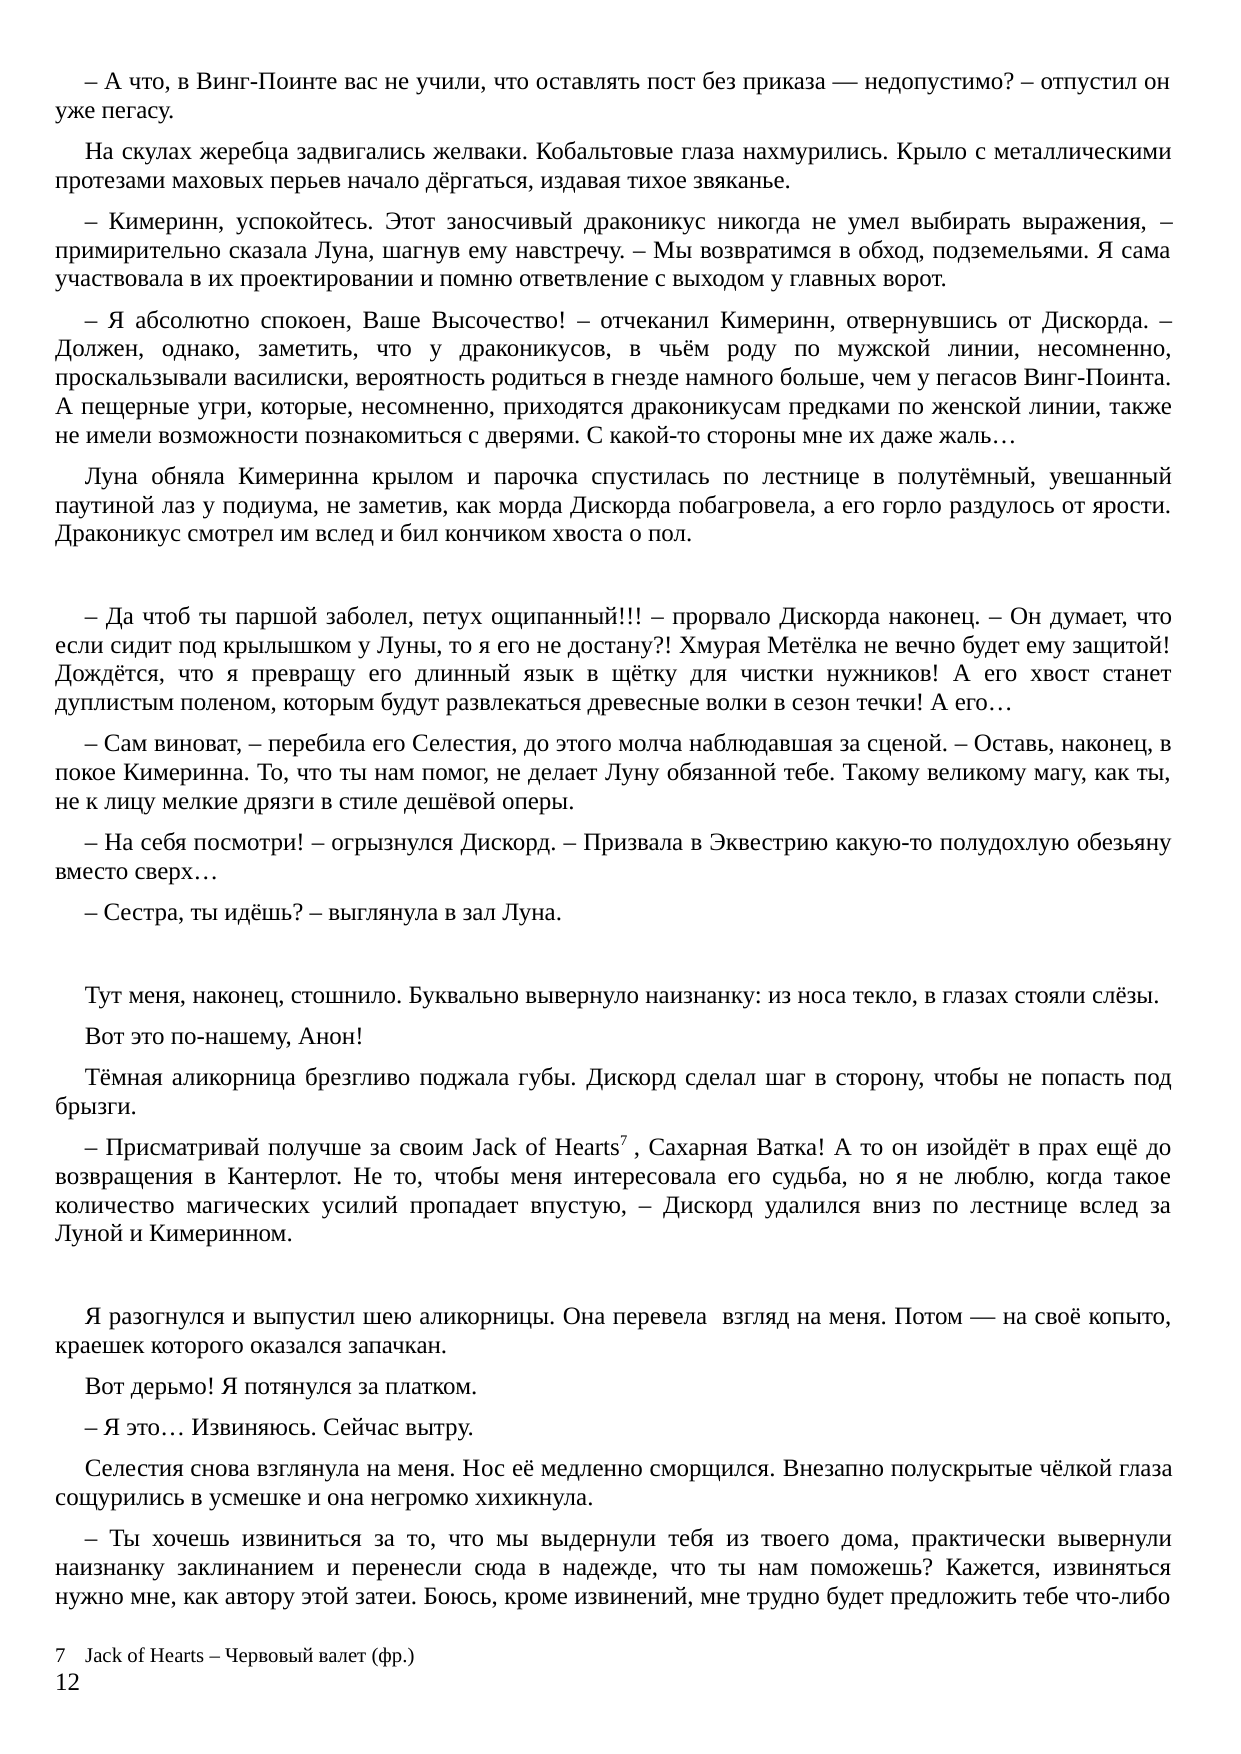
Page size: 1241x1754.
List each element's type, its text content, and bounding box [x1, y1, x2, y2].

text – Кимеринн, успокойтесь. Этот заносчивый драконикус никогда не умел выбирать выражения, – примирительно сказала Луна, шагнув ему навстречу. – Мы возвратимся в обход, подземельями. Я сама участвовала в их проектировании и помню ответвление с выходом у главных ворот. [55, 206, 1173, 292]
text Тёмная аликорница брезгливо поджала губы. Дискорд сделал шаг в сторону, чтобы не попасть под брызги. [55, 1062, 1173, 1120]
text Луна обняла Кимеринна крылом и парочка спустилась по лестнице в полутёмный, увешанный паутиной лаз у подиума, не заметив, как морда Дискорда побагровела, а его горло раздулось от ярости. Драконикус смотрел им вслед и бил кончиком хвоста о пол. [55, 461, 1173, 547]
text Я разогнулся и выпустил шею аликорницы. Она перевела взгляд на меня. Потом — на своё копыто, краешек которого оказался запачкан. [55, 1301, 1173, 1358]
text – Да чтоб ты паршой заболел, петух ощипанный!!! – прорвало Дискорда наконец. – Он думает, что если сидит под крылышком у Луны, то я его не достану?! Хмурая Метёлка не вечно будет ему защитой! Дождётся, что я превращу его длинный язык в щётку для чистки нужников! А его хвост станет дуплистым поленом, которым будут развлекаться древесные волки в сезон течки! А его… [55, 601, 1173, 716]
text Jack of Hearts – Червовый валет (фр.) [55, 1642, 1173, 1667]
text – Присматривай получше за своим Jack of Hearts , Сахарная Ватка! А то он изойдёт в прах ещё до возвращения в Кантерлот. Не то, чтобы меня интересовала его судьба, но я не люблю, когда такое количество магических усилий пропадает впустую, – Дискорд удалился вниз по лестнице вслед за Луной и Кимеринном. [55, 1132, 1173, 1247]
text Вот это по-нашему, Анон! [55, 1021, 1173, 1050]
text – Сам виноват, – перебила его Селестия, до этого молча наблюдавшая за сценой. – Оставь, наконец, в покое Кимеринна. То, что ты нам помог, не делает Луну обязанной тебе. Такому великому магу, как ты, не к лицу мелкие дрязги в стиле дешёвой оперы. [55, 728, 1173, 815]
text Селестия снова взглянула на меня. Нос её медленно сморщился. Внезапно полускрытые чёлкой глаза сощурились в усмешке и она негромко хихикнула. [55, 1453, 1173, 1511]
text – Ты хочешь извиниться за то, что мы выдернули тебя из твоего дома, практически вывернули наизнанку заклинанием и перенесли сюда в надежде, что ты нам поможешь? Кажется, извиняться нужно мне, как автору этой затеи. Боюсь, кроме извинений, мне трудно будет предложить тебе что-либо [55, 1523, 1173, 1610]
text Вот дерьмо! Я потянулся за платком. [55, 1371, 1173, 1400]
text – На себя посмотри! – огрызнулся Дискорд. – Призвала в Эквестрию какую-то полудохлую обезьяну вместо сверх… [55, 827, 1173, 885]
text – Я абсолютно спокоен, Ваше Высочество! – отчеканил Кимеринн, отвернувшись от Дискорда. – Должен, однако, заметить, что у драконикусов, в чьём роду по мужской линии, несомненно, проскальзывали василиски, вероятность родиться в гнезде намного больше, чем у пегасов Винг-Поинта. А пещерные угри, которые, несомненно, приходятся драконикусам предками по женской линии, также не имели возможности познакомиться с дверями. С какой-то стороны мне их даже жаль… [55, 305, 1173, 448]
text – Я это… Извиняюсь. Сейчас вытру. [55, 1412, 1173, 1441]
text – Сестра, ты идёшь? – выглянула в зал Луна. [55, 897, 1173, 926]
text – А что, в Винг-Поинте вас не учили, что оставлять пост без приказа — недопустимо? – отпустил он уже пегасу. [55, 66, 1173, 123]
text На скулах жеребца задвигались желваки. Кобальтовые глаза нахмурились. Крыло с металлическими протезами маховых перьев начало дёргаться, издавая тихое звяканье. [55, 136, 1173, 193]
text Тут меня, наконец, стошнило. Буквально вывернуло наизнанку: из носа текло, в глазах стояли слёзы. [55, 980, 1173, 1008]
